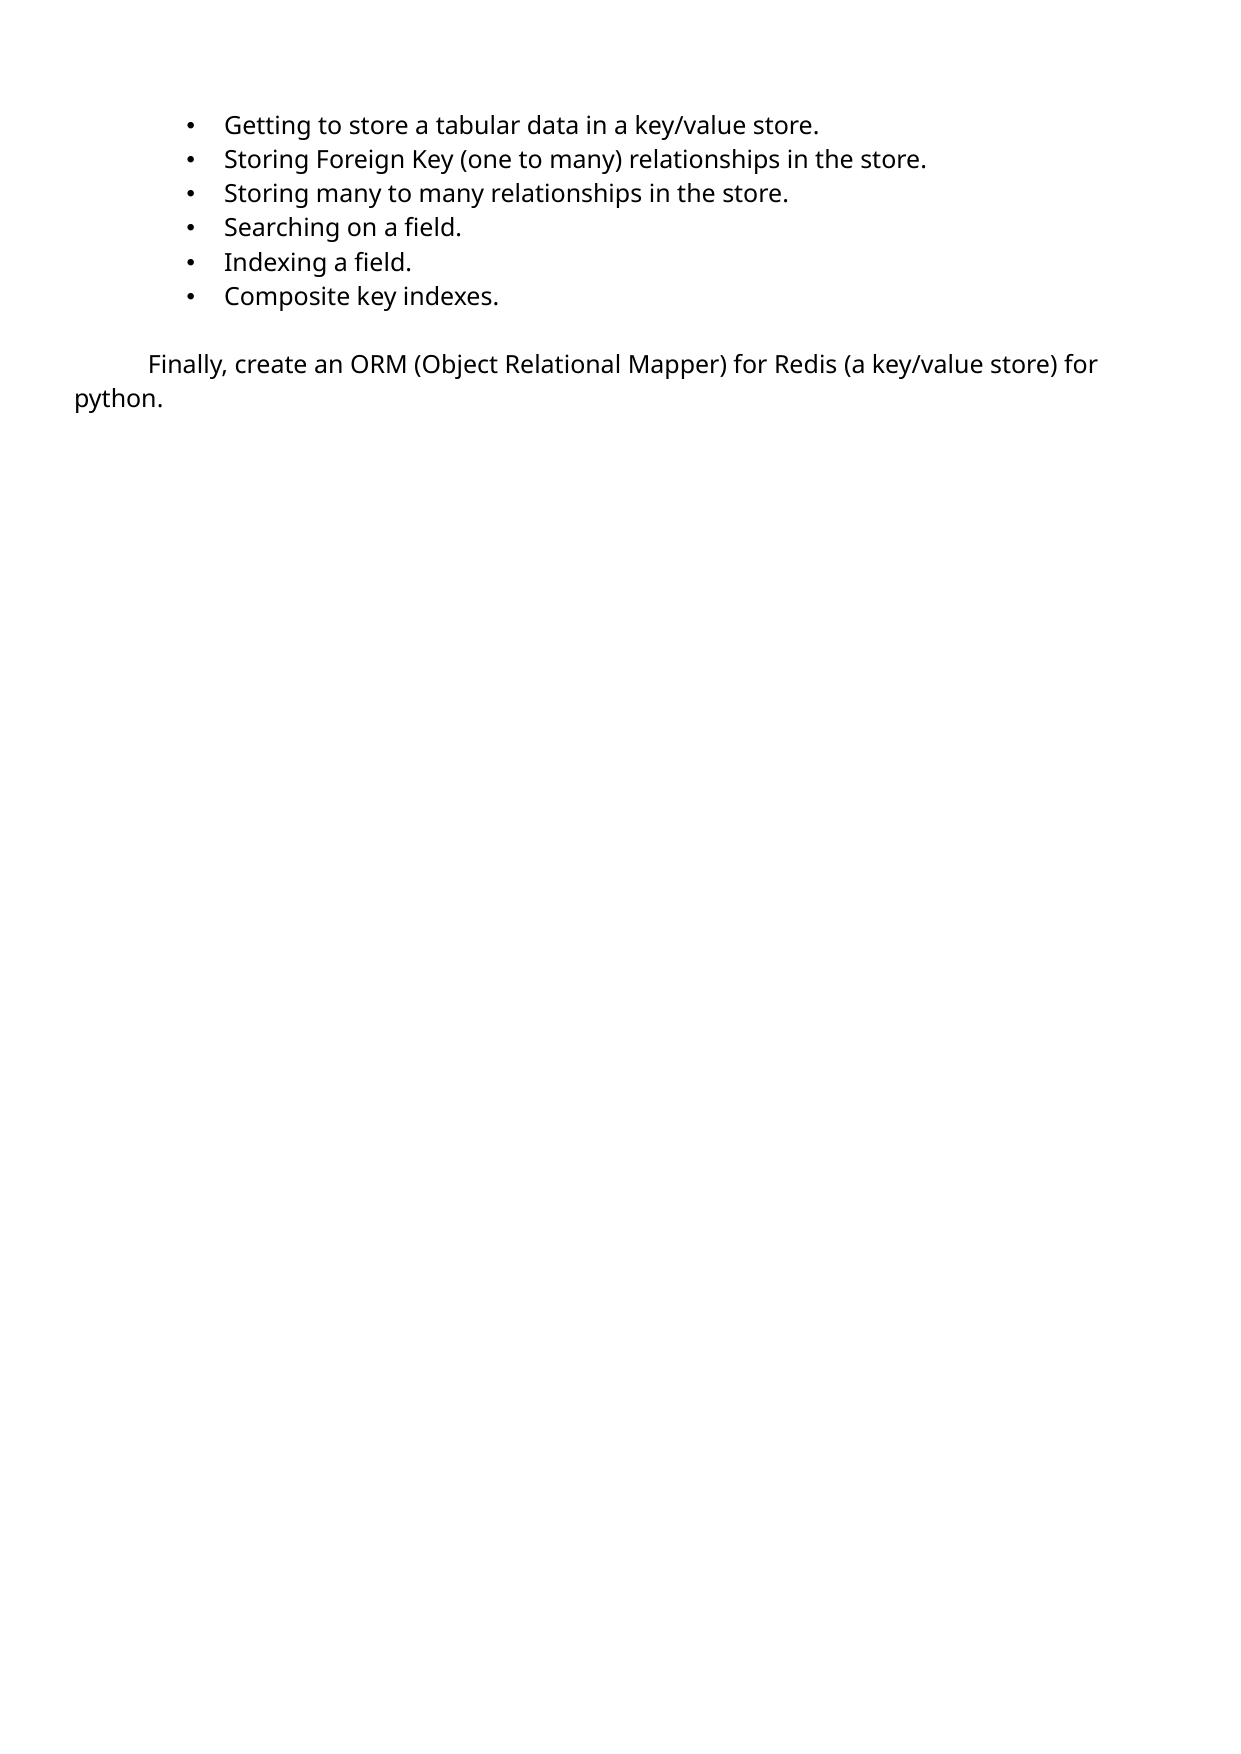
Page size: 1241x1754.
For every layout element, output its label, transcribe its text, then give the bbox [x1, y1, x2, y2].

list Storing many to many relationships in the store. [186, 176, 1166, 210]
text Finally, create an ORM (Object Relational Mapper) for Redis (a key/value store) for python. [74, 346, 1166, 414]
list Composite key indexes. [186, 278, 1166, 312]
list Storing Foreign Key (one to many) relationships in the store. [186, 142, 1166, 176]
list Getting to store a tabular data in a key/value store. [186, 108, 1166, 142]
list Searching on a field. [186, 210, 1166, 244]
list Indexing a field. [186, 244, 1166, 278]
